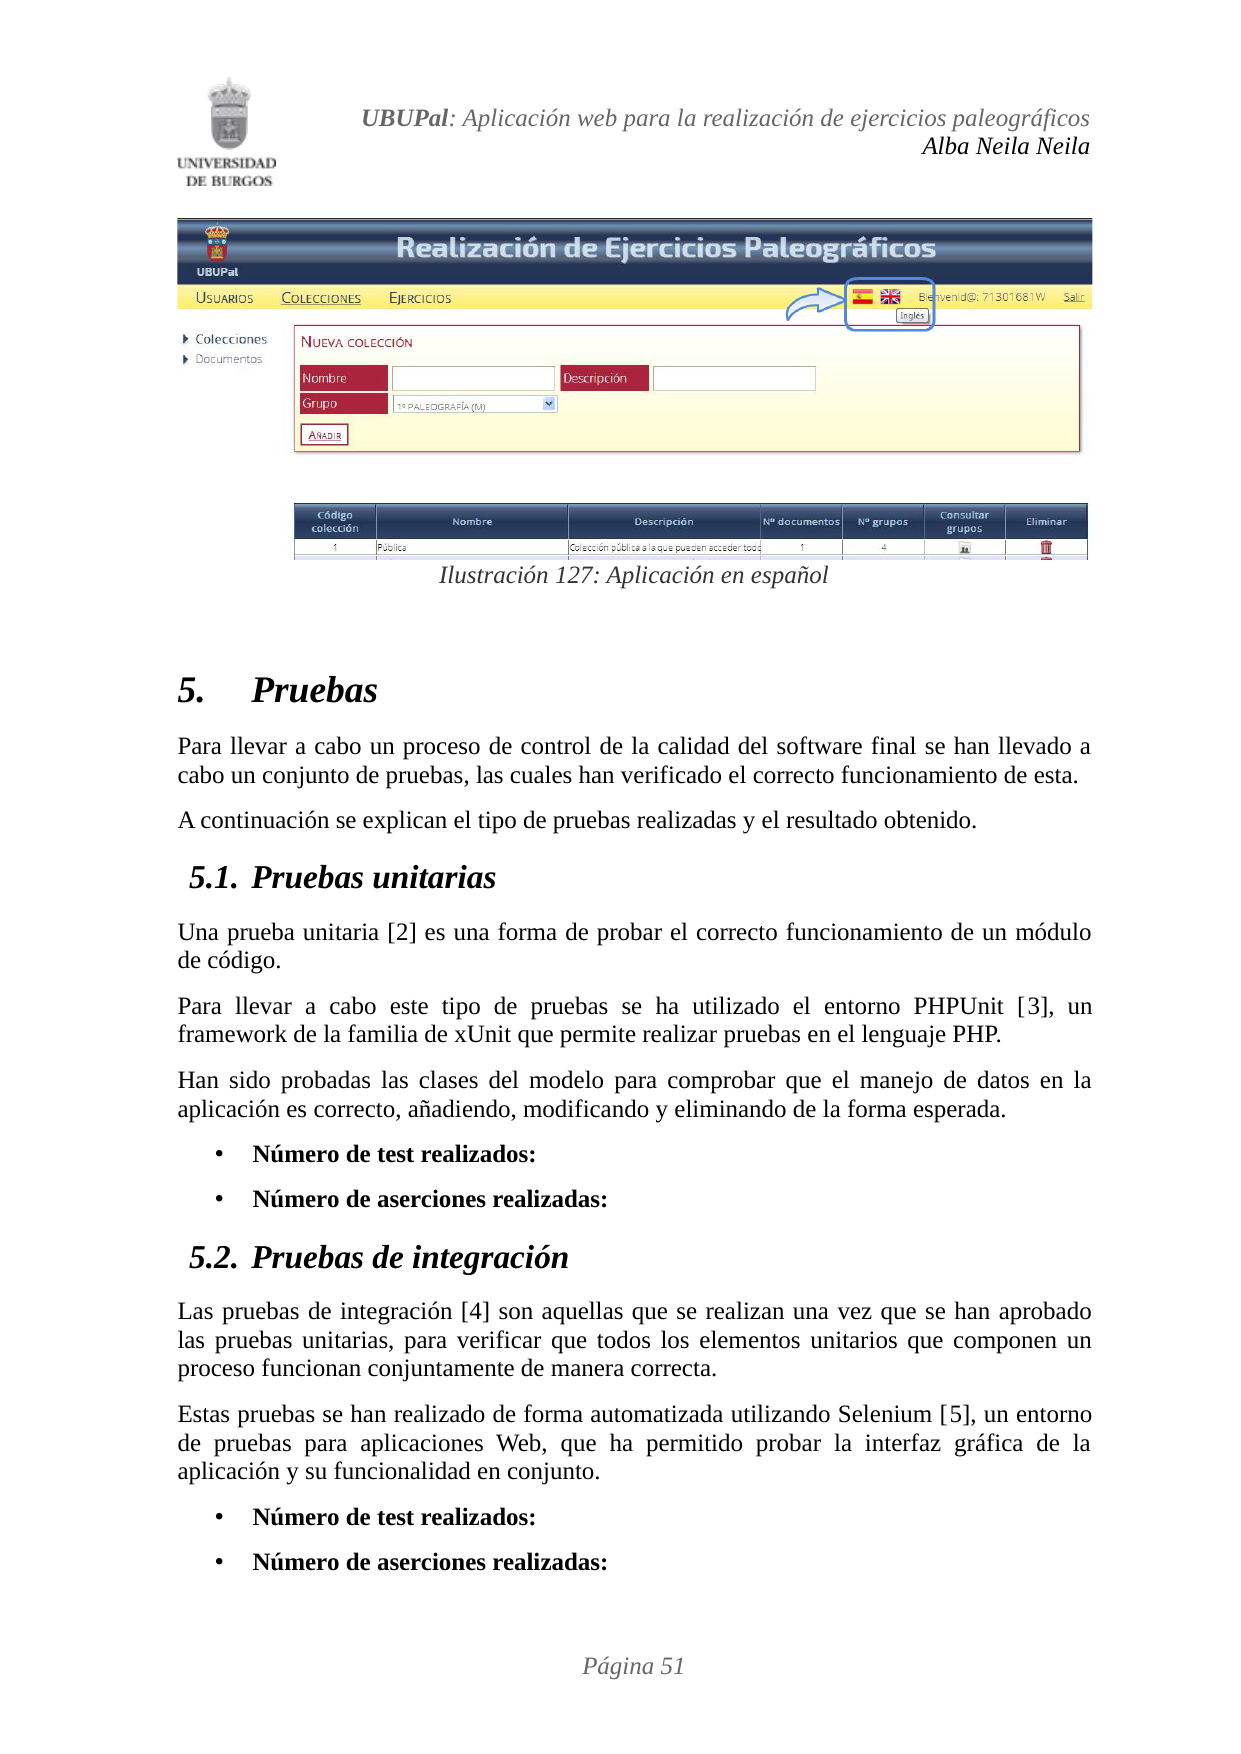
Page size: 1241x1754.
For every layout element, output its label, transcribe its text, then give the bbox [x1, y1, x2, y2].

text Estas pruebas se han realizado de forma automatizada utilizando Selenium [5], un entorno de pruebas para aplicaciones Web, que ha permitido probar la interfaz gráfica de la aplicación y su funcionalidad en conjunto. [177, 1399, 1092, 1485]
list Número de test realizados: [215, 1502, 1092, 1531]
subtitle Pruebas de integración [189, 1237, 1092, 1275]
list Número de aserciones realizadas: [215, 1547, 1092, 1576]
subtitle Pruebas [177, 667, 1092, 711]
picture [177, 218, 1093, 560]
text A continuación se explican el tipo de pruebas realizadas y el resultado obtenido. [177, 805, 1092, 834]
subtitle Pruebas unitarias [189, 858, 1092, 896]
list Número de aserciones realizadas: [215, 1184, 1092, 1213]
list Número de test realizados: [215, 1139, 1092, 1168]
text Para llevar a cabo este tipo de pruebas se ha utilizado el entorno PHPUnit [3], un framework de la familia de xUnit que permite realizar pruebas en el lenguaje PHP. [177, 991, 1092, 1048]
picture [177, 77, 276, 186]
text Para llevar a cabo un proceso de control de la calidad del software final se han llevado a cabo un conjunto de pruebas, las cuales han verificado el correcto funcionamiento de esta. [177, 731, 1092, 789]
text Una prueba unitaria [2] es una forma de probar el correcto funcionamiento de un módulo de código. [177, 917, 1092, 974]
text Ilustración 127: Aplicación en español [177, 560, 1092, 588]
text Han sido probadas las clases del modelo para comprobar que el manejo de datos en la aplicación es correcto, añadiendo, modificando y eliminando de la forma esperada. [177, 1065, 1092, 1122]
text Las pruebas de integración [4] son aquellas que se realizan una vez que se han aprobado las pruebas unitarias, para verificar que todos los elementos unitarios que componen un proceso funcionan conjuntamente de manera correcta. [177, 1296, 1092, 1382]
